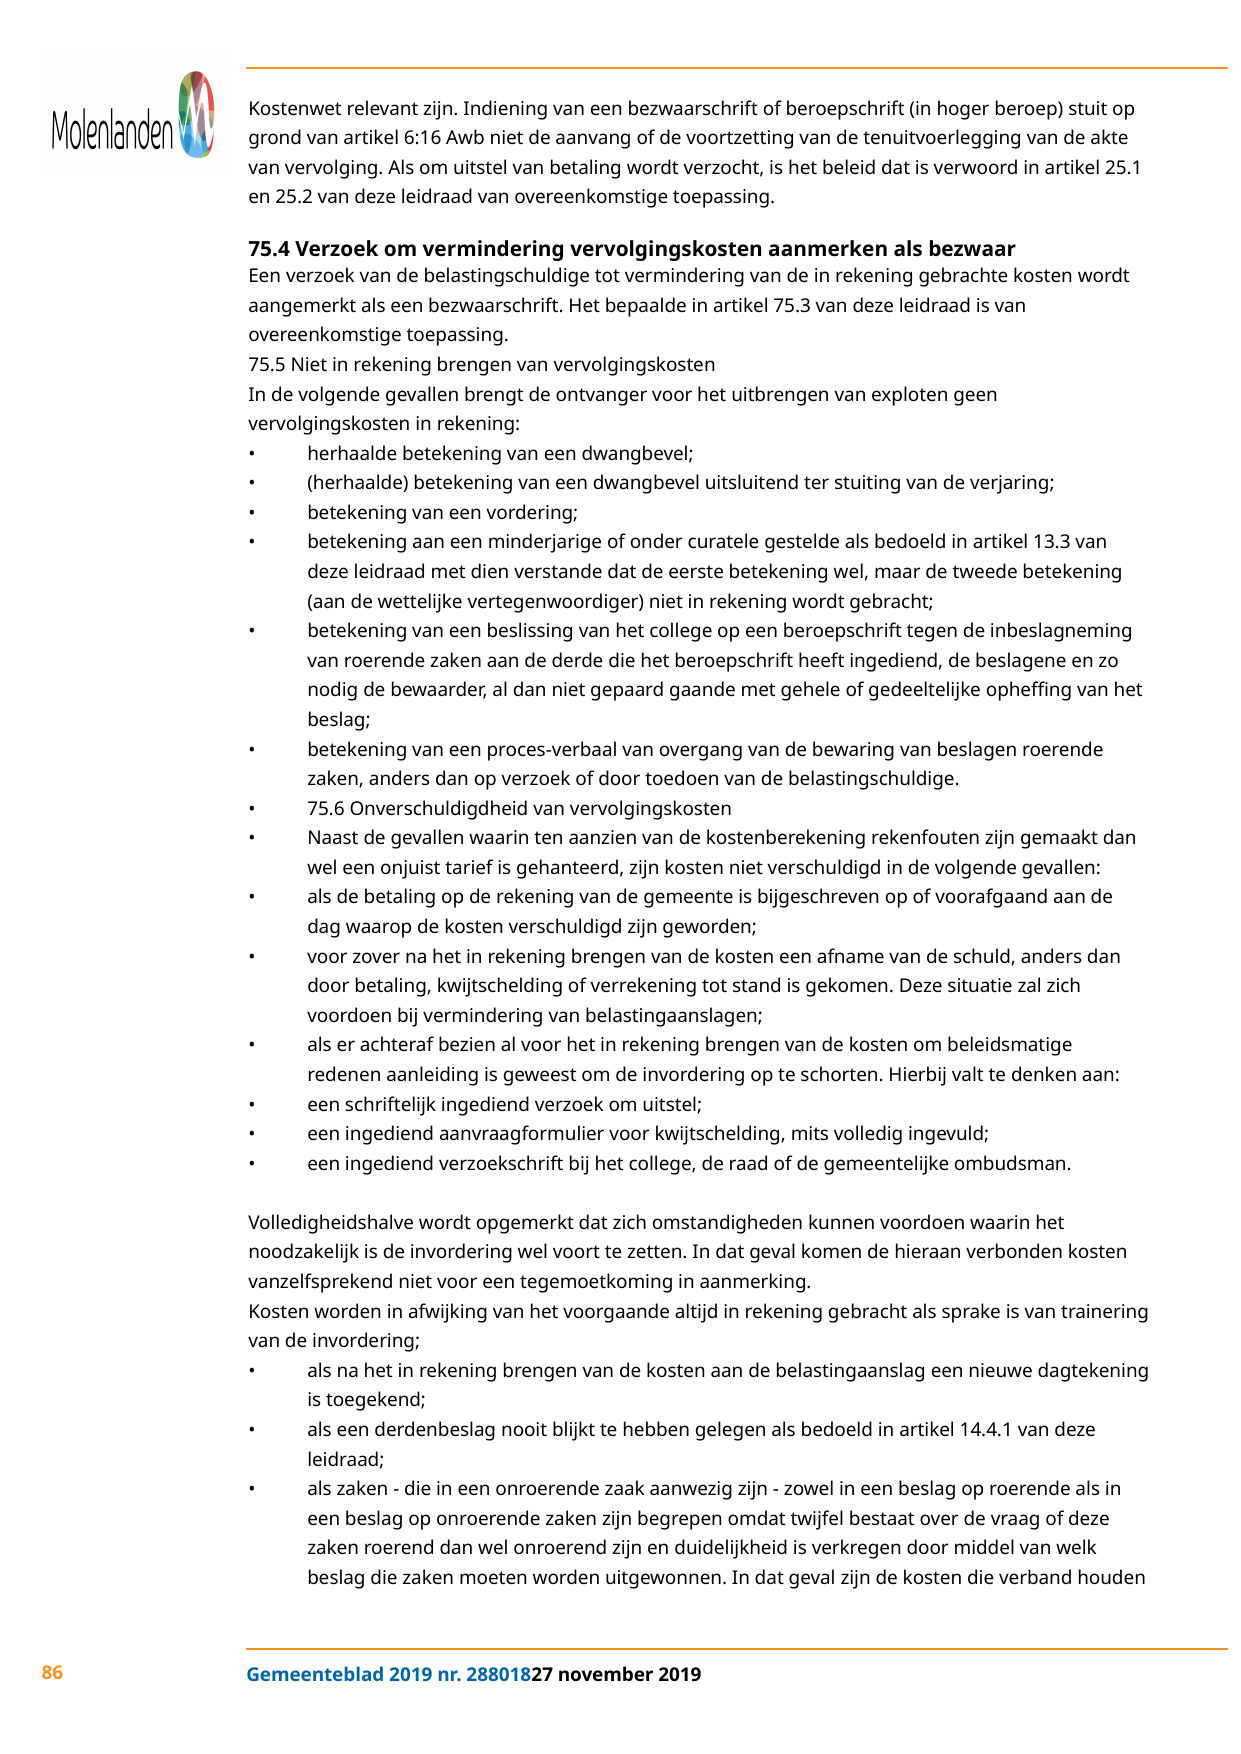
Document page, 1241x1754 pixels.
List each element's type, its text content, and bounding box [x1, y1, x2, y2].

list Naast de gevallen waarin ten aanzien van de kostenberekening rekenfouten zijn gemaakt dan wel een onjuist tarief is gehanteerd, zijn kosten niet verschuldigd in de volgende gevallen: [248, 824, 1152, 880]
picture [41, 47, 231, 172]
list als er achteraf bezien al voor het in rekening brengen van de kosten om beleidsmatige redenen aanleiding is geweest om de invordering op te schorten. Hierbij valt te denken aan: [248, 1032, 1152, 1087]
text Kosten worden in afwijking van het voorgaande altijd in rekening gebracht als sprake is van trainering van de invordering; [248, 1298, 1152, 1353]
text Volledigheidshalve wordt opgemerkt dat zich omstandigheden kunnen voordoen waarin het noodzakelijk is de invordering wel voort te zetten. In dat geval komen de hieraan verbonden kosten vanzelfsprekend niet voor een tegemoetkoming in aanmerking. [248, 1209, 1152, 1294]
list betekening aan een minderjarige of onder curatele gestelde als bedoeld in artikel 13.3 van deze leidraad met dien verstande dat de eerste betekening wel, maar de tweede betekening (aan de wettelijke vertegenwoordiger) niet in rekening wordt gebracht; [248, 529, 1152, 613]
text Een verzoek van de belastingschuldige tot vermindering van de in rekening gebrachte kosten wordt aangemerkt als een bezwaarschrift. Het bepaalde in artikel 75.3 van deze leidraad is van overeenkomstige toepassing. [248, 262, 1152, 347]
text 75.4 Verzoek om vermindering vervolgingskosten aanmerken als bezwaar [248, 234, 1152, 262]
list een ingediend verzoekschrift bij het college, de raad of de gemeentelijke ombudsman. [248, 1150, 1152, 1176]
list als een derdenbeslag nooit blijkt te hebben gelegen als bedoeld in artikel 14.4.1 van deze leidraad; [248, 1416, 1152, 1471]
list voor zover na het in rekening brengen van de kosten een afname van de schuld, anders dan door betaling, kwijtschelding of verrekening tot stand is gekomen. Deze situatie zal zich voordoen bij vermindering van belastingaanslagen; [248, 943, 1152, 1028]
list als na het in rekening brengen van de kosten aan de belastingaanslag een nieuwe dagtekening is toegekend; [248, 1357, 1152, 1412]
list herhaalde betekening van een dwangbevel; [248, 440, 1152, 466]
list betekening van een vordering; [248, 499, 1152, 525]
list een schriftelijk ingediend verzoek om uitstel; [248, 1091, 1152, 1116]
list betekening van een beslissing van het college op een beroepschrift tegen de inbeslagneming van roerende zaken aan de derde die het beroepschrift heeft ingediend, de beslagene en zo nodig de bewaarder, al dan niet gepaard gaande met gehele of gedeeltelijke opheffing van het beslag; [248, 617, 1152, 732]
list betekening van een proces-verbaal van overgang van de bewaring van beslagen roerende zaken, anders dan op verzoek of door toedoen van de belastingschuldige. [248, 736, 1152, 791]
list 75.6 Onverschuldigdheid van vervolgingskosten [248, 795, 1152, 821]
list als de betaling op de rekening van de gemeente is bijgeschreven op of voorafgaand aan de dag waarop de kosten verschuldigd zijn geworden; [248, 884, 1152, 939]
text 75.5 Niet in rekening brengen van vervolgingskosten [248, 351, 1152, 377]
list een ingediend aanvraagformulier voor kwijtschelding, mits volledig ingevuld; [248, 1120, 1152, 1146]
list (herhaalde) betekening van een dwangbevel uitsluitend ter stuiting van de verjaring; [248, 469, 1152, 495]
text In de volgende gevallen brengt de ontvanger voor het uitbrengen van exploten geen vervolgingskosten in rekening: [248, 381, 1152, 436]
list als zaken - die in een onroerende zaak aanwezig zijn - zowel in een beslag op roerende als in een beslag op onroerende zaken zijn begrepen omdat twijfel bestaat over de vraag of deze zaken roerend dan wel onroerend zijn en duidelijkheid is verkregen door middel van welk beslag die zaken moeten worden uitgewonnen. In dat geval zijn de kosten die verband houden [248, 1475, 1152, 1590]
text Kostenwet relevant zijn. Indiening van een bezwaarschrift of beroepschrift (in hoger beroep) stuit op grond van artikel 6:16 Awb niet de aanvang of de voortzetting van de tenuitvoerlegging van de akte van vervolging. Als om uitstel van betaling wordt verzocht, is het beleid dat is verwoord in artikel 25.1 en 25.2 van deze leidraad van overeenkomstige toepassing. [248, 95, 1152, 209]
